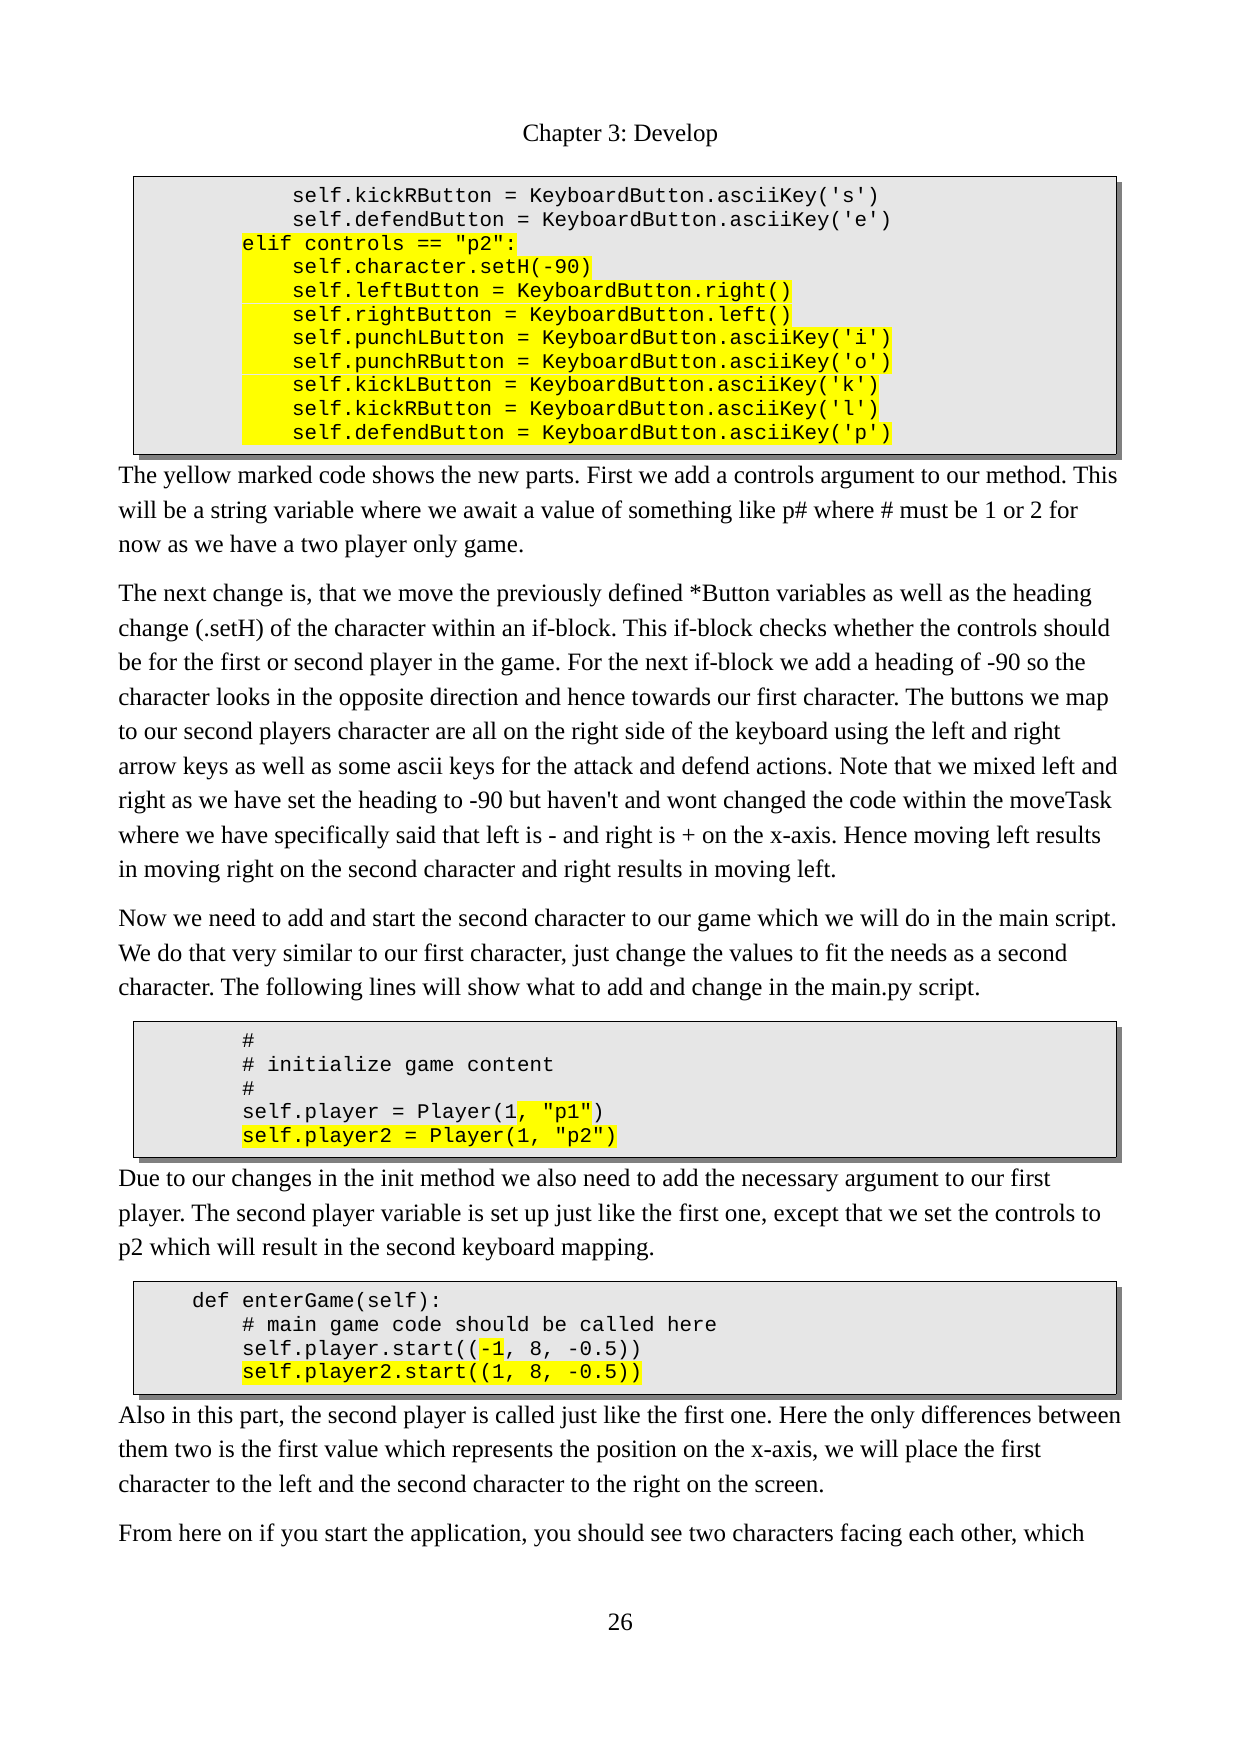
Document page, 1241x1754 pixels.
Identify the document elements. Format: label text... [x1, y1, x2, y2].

text # [134, 1068, 1116, 1092]
text elif controls == "p2": [134, 224, 1116, 247]
text # main game code should be called here [134, 1305, 1116, 1329]
text self.kickRButton = KeyboardButton.asciiKey('s') [134, 177, 1116, 200]
text From here on if you start the application, you should see two characters facing each other, which [118, 1518, 1122, 1547]
text self.punchLButton = KeyboardButton.asciiKey('i') [134, 318, 1116, 342]
text self.punchRButton = KeyboardButton.asciiKey('o') [134, 342, 1116, 366]
text self.player = Player(1, "p1") [134, 1092, 1116, 1116]
text Now we need to add and start the second character to our game which we will do in the main script. We do that very similar to our first character, just change the values to fit the needs as a second character. The following lines will show what to add and change in the main.py script. [118, 903, 1122, 1001]
text self.player2 = Player(1, "p2") [134, 1116, 1116, 1157]
text self.leftButton = KeyboardButton.right() [134, 271, 1116, 294]
text def enterGame(self): [134, 1282, 1116, 1305]
text self.player.start((-1, 8, -0.5)) [134, 1329, 1116, 1352]
text self.player2.start((1, 8, -0.5)) [134, 1352, 1116, 1394]
text self.kickRButton = KeyboardButton.asciiKey('l') [134, 389, 1116, 413]
text self.rightButton = KeyboardButton.left() [134, 294, 1116, 318]
text The next change is, that we move the previously defined *Button variables as well as the heading change (.setH) of the character within an if-block. This if-block checks whether the controls should be for the first or second player in the game. For the next if-block we add a heading of -90 so the character looks in the opposite direction and hence towards our first character. The buttons we map to our second players character are all on the right side of the keyboard using the left and right arrow keys as well as some ascii keys for the attack and defend actions. Note that we mixed left and right as we have set the heading to -90 but haven't and wont changed the code within the moveTask where we have specifically said that left is - and right is + on the x-axis. Hence moving left results in moving right on the second character and right results in moving left. [118, 578, 1122, 883]
text self.defendButton = KeyboardButton.asciiKey('p') [134, 413, 1116, 454]
text # [134, 1022, 1116, 1045]
text self.character.setH(-90) [134, 247, 1116, 271]
text The yellow marked code shows the new parts. First we add a controls argument to our method. This will be a string variable where we await a value of something like p# where # must be 1 or 2 for now as we have a two player only game. [118, 460, 1122, 558]
text self.kickLButton = KeyboardButton.asciiKey('k') [134, 366, 1116, 389]
text Due to our changes in the init method we also need to add the necessary argument to our first player. The second player variable is set up just like the first one, except that we set the controls to p2 which will result in the second keyboard mapping. [118, 1163, 1122, 1261]
text # initialize game content [134, 1045, 1116, 1068]
text self.defendButton = KeyboardButton.asciiKey('e') [134, 200, 1116, 224]
text Also in this part, the second player is called just like the first one. Here the only differences between them two is the first value which represents the position on the x-axis, we will place the first character to the left and the second character to the right on the screen. [118, 1400, 1122, 1497]
